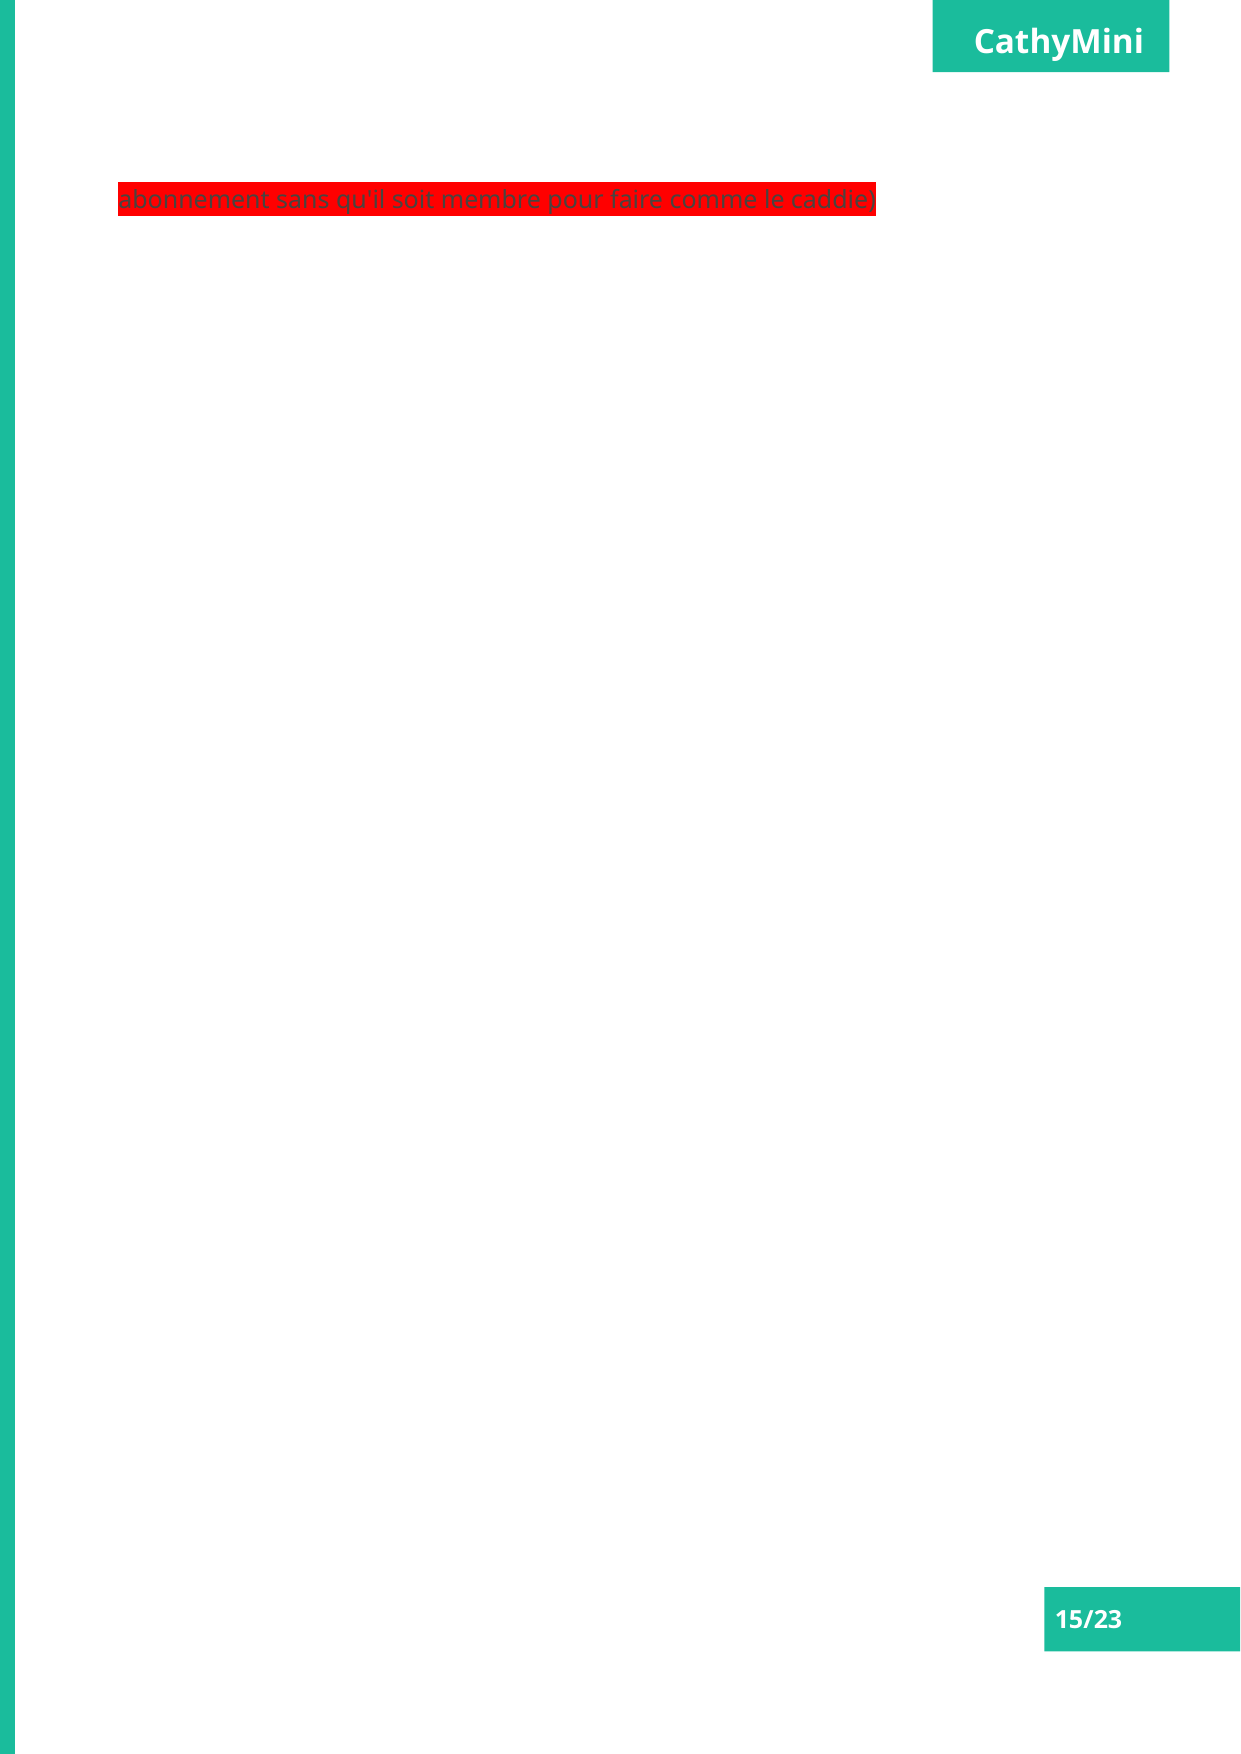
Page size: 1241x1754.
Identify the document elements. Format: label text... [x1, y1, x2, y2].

text abonnement sans qu'il soit membre pour faire comme le caddie) [118, 182, 1122, 216]
